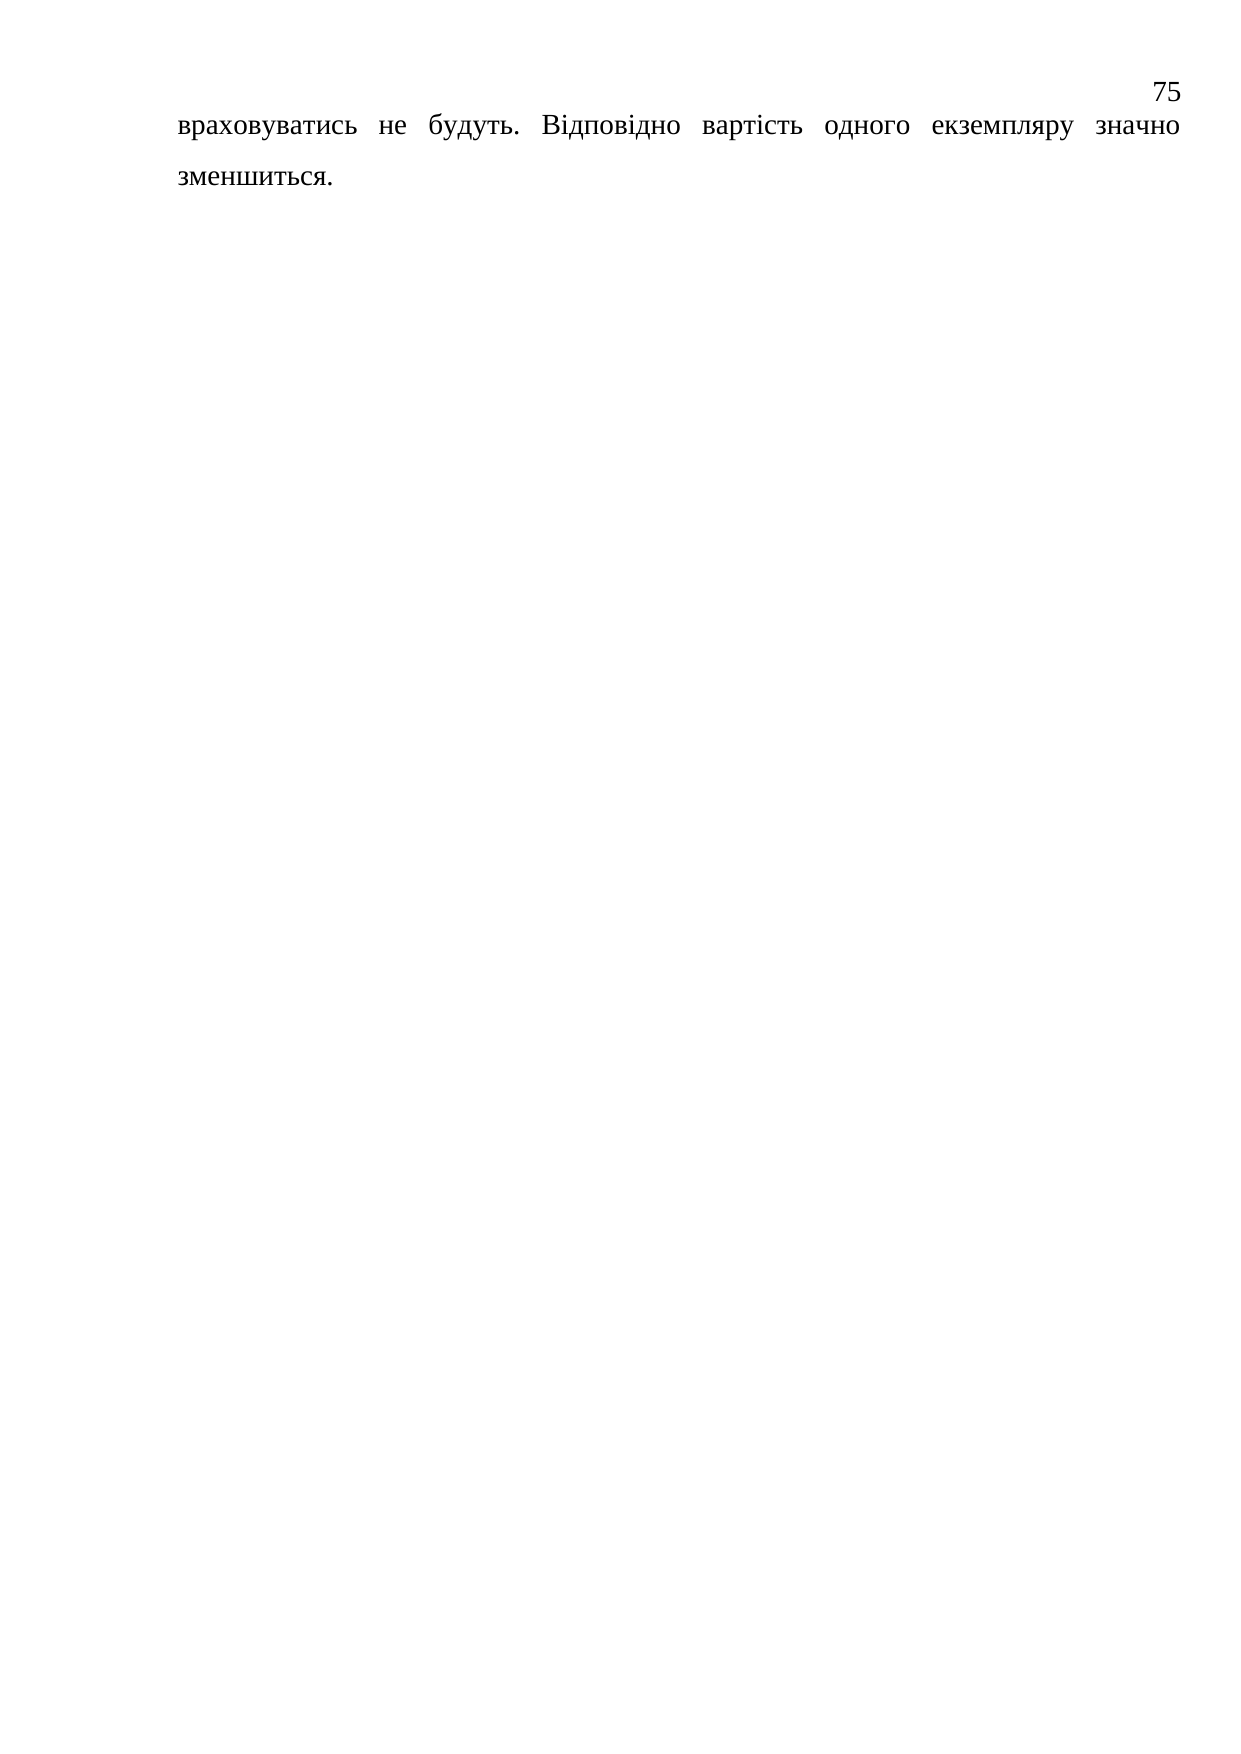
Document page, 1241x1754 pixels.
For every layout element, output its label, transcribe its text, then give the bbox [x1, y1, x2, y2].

text враховуватись не будуть. Відповідно вартість одного екземпляру значно зменшиться. [177, 107, 1181, 191]
